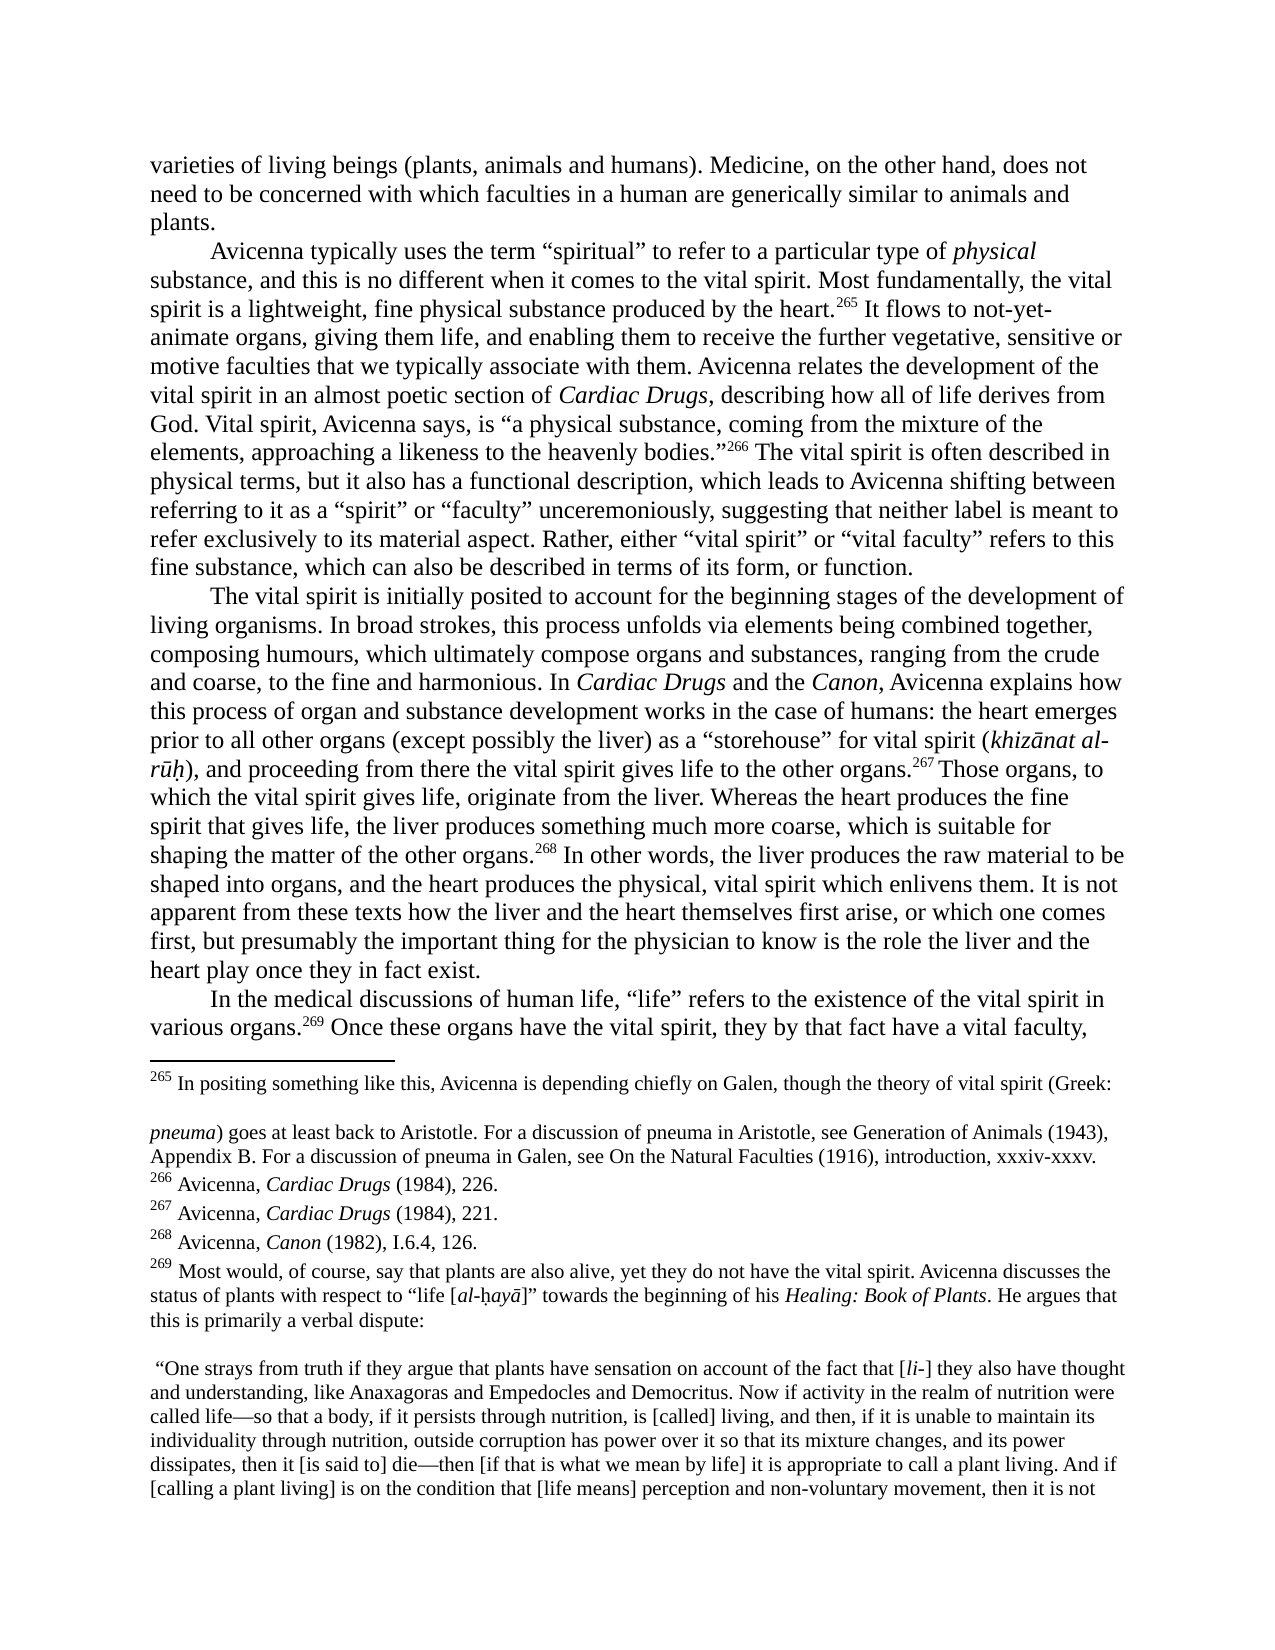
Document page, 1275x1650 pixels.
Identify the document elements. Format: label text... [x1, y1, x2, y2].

text In the medical discussions of human life, “life” refers to the existence of the vital spirit in various organs. Once these organs have the vital spirit, they by that fact have a vital faculty, [150, 984, 1125, 1041]
text “One strays from truth if they argue that plants have sensation on account of the fact that [li-] they also have thought and understanding, like Anaxagoras and Empedocles and Democritus. Now if activity in the realm of nutrition were called life—so that a body, if it persists through nutrition, is [called] living, and then, if it is unable to maintain its individuality through nutrition, outside corruption has power over it so that its mixture changes, and its power dissipates, then it [is said to] die—then [if that is what we mean by life] it is appropriate to call a plant living. And if [calling a plant living] is on the condition that [life means] perception and non-voluntary movement, then it is not [150, 1356, 1125, 1500]
text In positing something like this, Avicenna is depending chiefly on Galen, though the theory of vital spirit (Greek: pneuma) goes at least back to Aristotle. For a discussion of pneuma in Aristotle, see Generation of Animals (1943), Appendix B. For a discussion of pneuma in Galen, see On the Natural Faculties (1916), introduction, xxxiv-xxxv. [150, 1067, 1125, 1168]
text Avicenna typically uses the term “spiritual” to refer to a particular type of physical substance, and this is no different when it comes to the vital spirit. Most fundamentally, the vital spirit is a lightweight, fine physical substance produced by the heart. It flows to not-yet-animate organs, giving them life, and enabling them to receive the further vegetative, sensitive or motive faculties that we typically associate with them. Avicenna relates the development of the vital spirit in an almost poetic section of Cardiac Drugs, describing how all of life derives from God. Vital spirit, Avicenna says, is “a physical substance, coming from the mixture of the elements, approaching a likeness to the heavenly bodies.” The vital spirit is often described in physical terms, but it also has a functional description, which leads to Avicenna shifting between referring to it as a “spirit” or “faculty” unceremoniously, suggesting that neither label is meant to refer exclusively to its material aspect. Rather, either “vital spirit” or “vital faculty” refers to this fine substance, which can also be described in terms of its form, or function. [150, 236, 1125, 581]
text Avicenna, Canon (1982), I.6.4, 126. [150, 1226, 1125, 1255]
text Avicenna, Cardiac Drugs (1984), 221. [150, 1197, 1125, 1226]
text Most would, of course, say that plants are also alive, yet they do not have the vital spirit. Avicenna discusses the status of plants with respect to “life [al-ḥayā]” towards the beginning of his Healing: Book of Plants. He argues that this is primarily a verbal dispute: [150, 1255, 1125, 1332]
text The vital spirit is initially posited to account for the beginning stages of the development of living organisms. In broad strokes, this process unfolds via elements being combined together, composing humours, which ultimately compose organs and substances, ranging from the crude and coarse, to the fine and harmonious. In Cardiac Drugs and the Canon, Avicenna explains how this process of organ and substance development works in the case of humans: the heart emerges prior to all other organs (except possibly the liver) as a “storehouse” for vital spirit (khizānat al-rūḥ), and proceeding from there the vital spirit gives life to the other organs. Those organs, to which the vital spirit gives life, originate from the liver. Whereas the heart produces the fine spirit that gives life, the liver produces something much more coarse, which is suitable for shaping the matter of the other organs. In other words, the liver produces the raw material to be shaped into organs, and the heart produces the physical, vital spirit which enlivens them. It is not apparent from these texts how the liver and the heart themselves first arise, or which one comes first, but presumably the important thing for the physician to know is the role the liver and the heart play once they in fact exist. [150, 581, 1125, 984]
text varieties of living beings (plants, animals and humans). Medicine, on the other hand, does not need to be concerned with which faculties in a human are generically similar to animals and plants. [150, 150, 1125, 236]
text Avicenna, Cardiac Drugs (1984), 226. [150, 1168, 1125, 1197]
